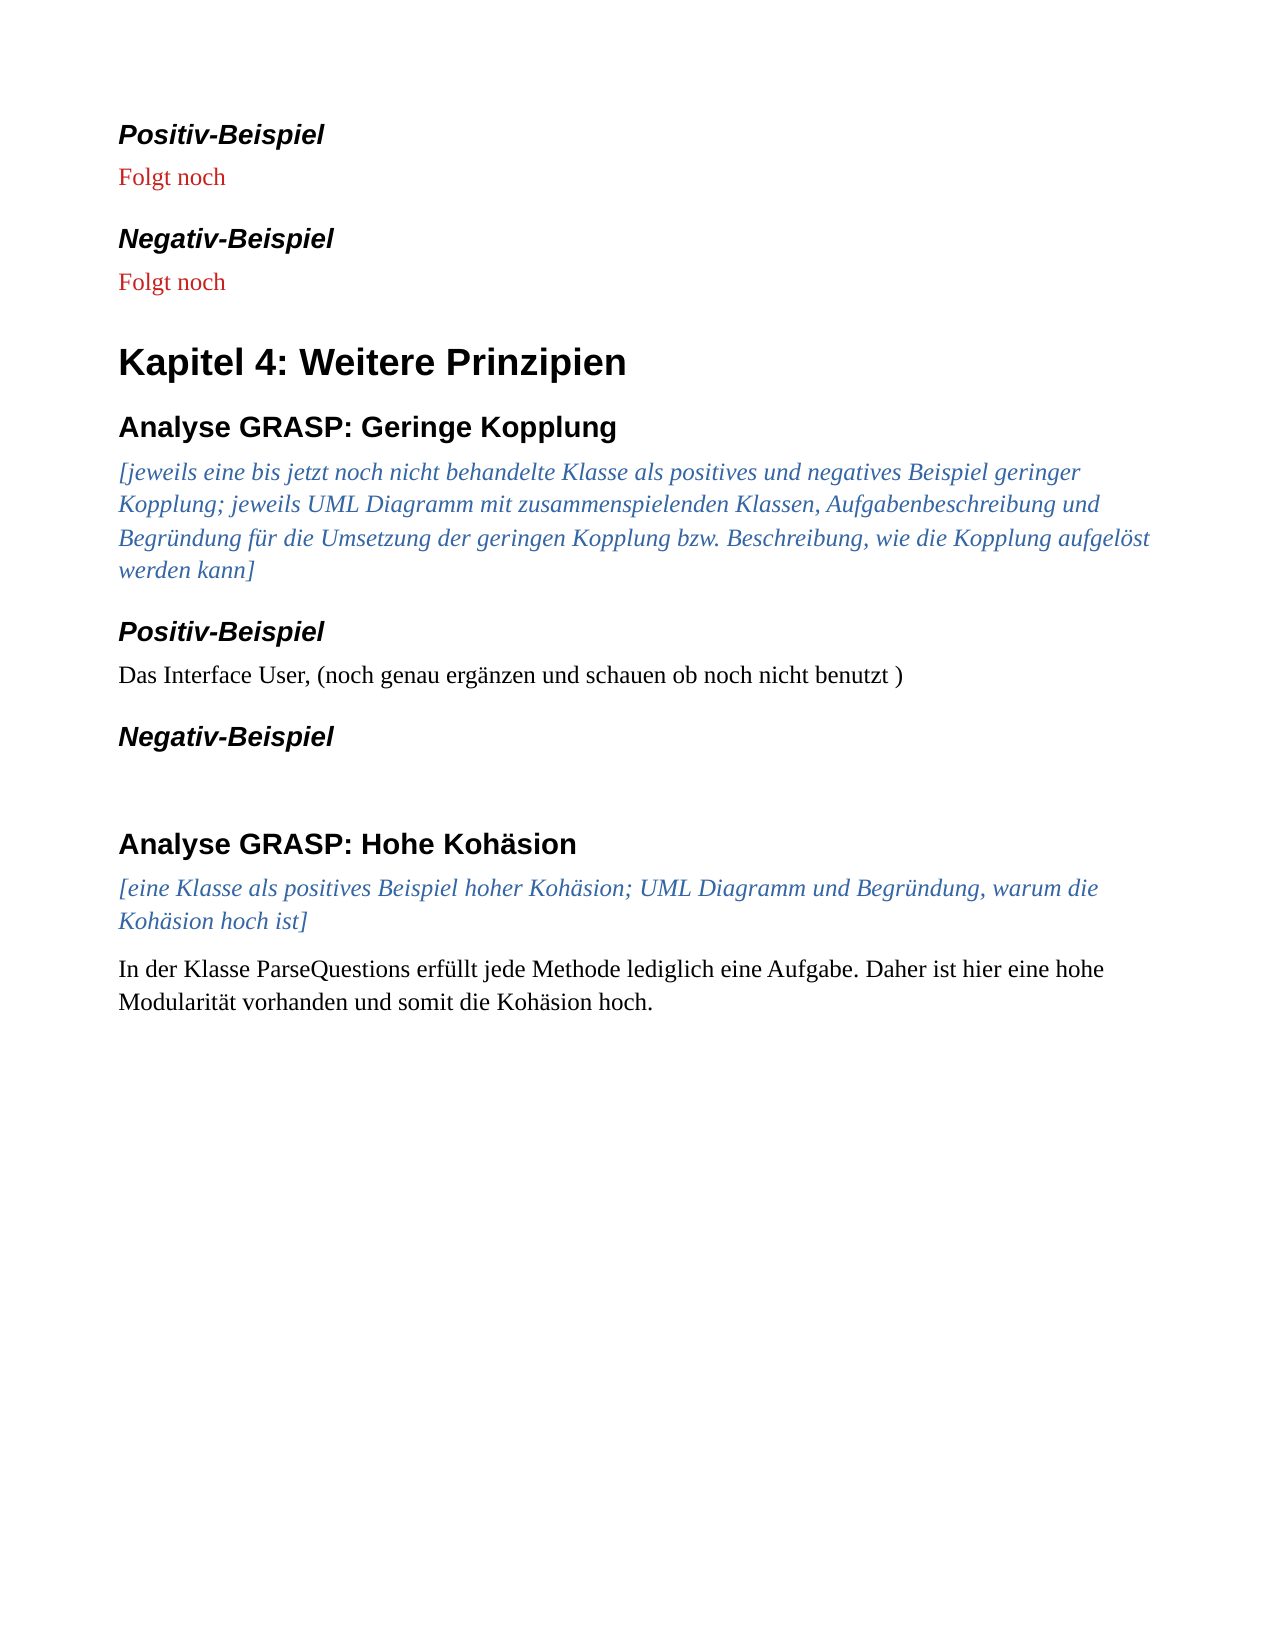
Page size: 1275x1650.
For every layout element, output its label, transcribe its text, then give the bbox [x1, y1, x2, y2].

text Folgt noch [118, 162, 1157, 191]
text Das Interface User, (noch genau ergänzen und schauen ob noch nicht benutzt ) [118, 660, 1157, 689]
subtitle Analyse GRASP: Hohe Kohäsion [118, 827, 1157, 861]
subtitle Kapitel 4: Weitere Prinzipien [118, 339, 1157, 383]
subtitle Analyse GRASP: Geringe Kopplung [118, 410, 1157, 444]
subtitle Positiv-Beispiel [118, 616, 1157, 648]
text [eine Klasse als positives Beispiel hoher Kohäsion; UML Diagramm und Begründung, warum die Kohäsion hoch ist] [118, 873, 1157, 935]
text Folgt noch [118, 267, 1157, 296]
text [jeweils eine bis jetzt noch nicht behandelte Klasse als positives und negatives Beispiel geringer Kopplung; jeweils UML Diagramm mit zusammenspielenden Klassen, Aufgabenbeschreibung und Begründung für die Umsetzung der geringen Kopplung bzw. Beschreibung, wie die Kopplung aufgelöst werden kann] [118, 457, 1157, 584]
text In der Klasse ParseQuestions erfüllt jede Methode lediglich eine Aufgabe. Daher ist hier eine hohe Modularität vorhanden und somit die Kohäsion hoch. [118, 954, 1157, 1015]
subtitle Positiv-Beispiel [118, 118, 1157, 150]
subtitle Negativ-Beispiel [118, 223, 1157, 254]
subtitle Negativ-Beispiel [118, 720, 1157, 752]
